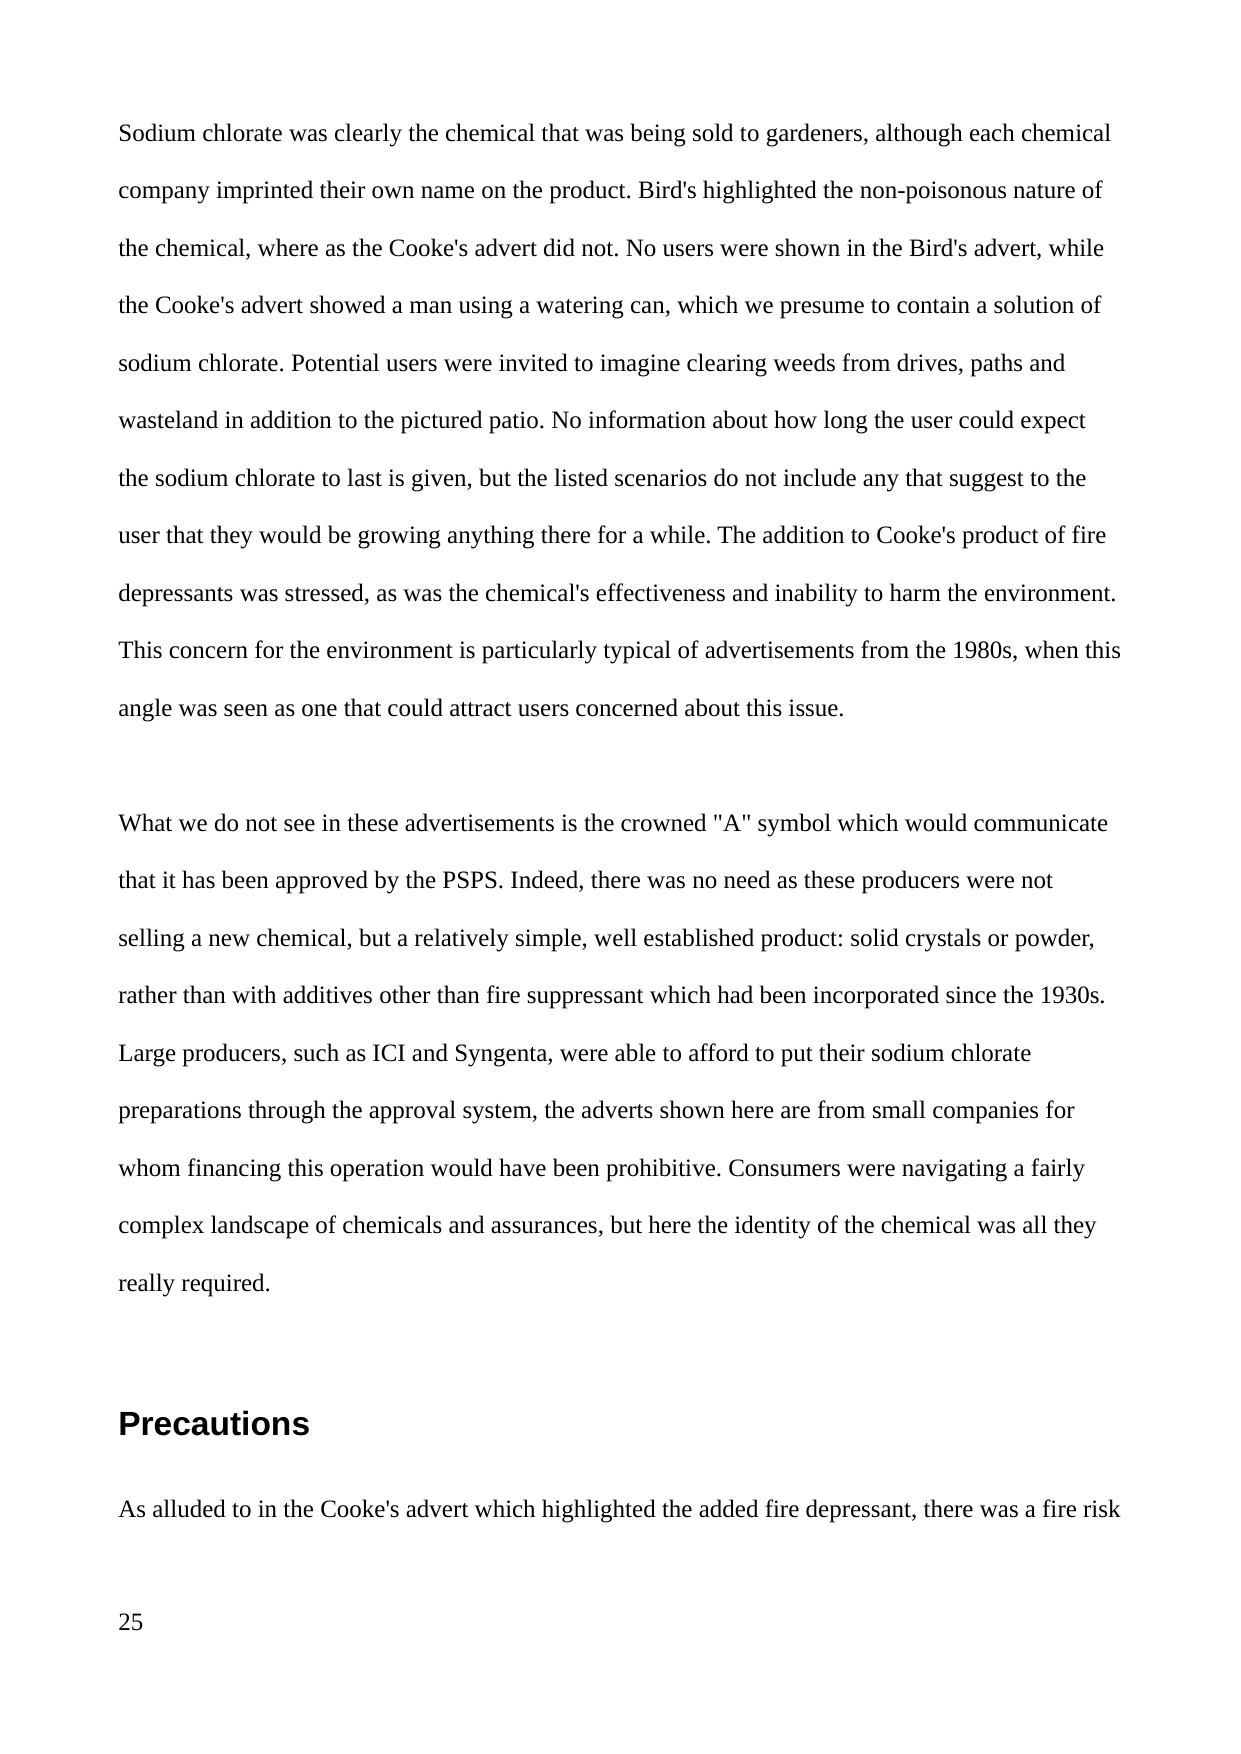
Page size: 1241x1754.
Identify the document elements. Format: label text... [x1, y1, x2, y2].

text Sodium chlorate was clearly the chemical that was being sold to gardeners, although each chemical company imprinted their own name on the product. Bird's highlighted the non-poisonous nature of the chemical, where as the Cooke's advert did not. No users were shown in the Bird's advert, while the Cooke's advert showed a man using a watering can, which we presume to contain a solution of sodium chlorate. Potential users were invited to imagine clearing weeds from drives, paths and wasteland in addition to the pictured patio. No information about how long the user could expect the sodium chlorate to last is given, but the listed scenarios do not include any that suggest to the user that they would be growing anything there for a while. The addition to Cooke's product of fire depressants was stressed, as was the chemical's effectiveness and inability to harm the environment. This concern for the environment is particularly typical of advertisements from the 1980s, when this angle was seen as one that could attract users concerned about this issue. [118, 118, 1122, 722]
text What we do not see in these advertisements is the crowned "A" symbol which would communicate that it has been approved by the PSPS. Indeed, there was no need as these producers were not selling a new chemical, but a relatively simple, well established product: solid crystals or powder, rather than with additives other than fire suppressant which had been incorporated since the 1930s. Large producers, such as ICI and Syngenta, were able to afford to put their sodium chlorate preparations through the approval system, the adverts shown here are from small companies for whom financing this operation would have been prohibitive. Consumers were navigating a fairly complex landscape of chemicals and assurances, but here the identity of the chemical was all they really required. [118, 808, 1122, 1297]
text As alluded to in the Cooke's advert which highlighted the added fire depressant, there was a fire risk [118, 1494, 1122, 1522]
subtitle Precautions [118, 1404, 1122, 1443]
